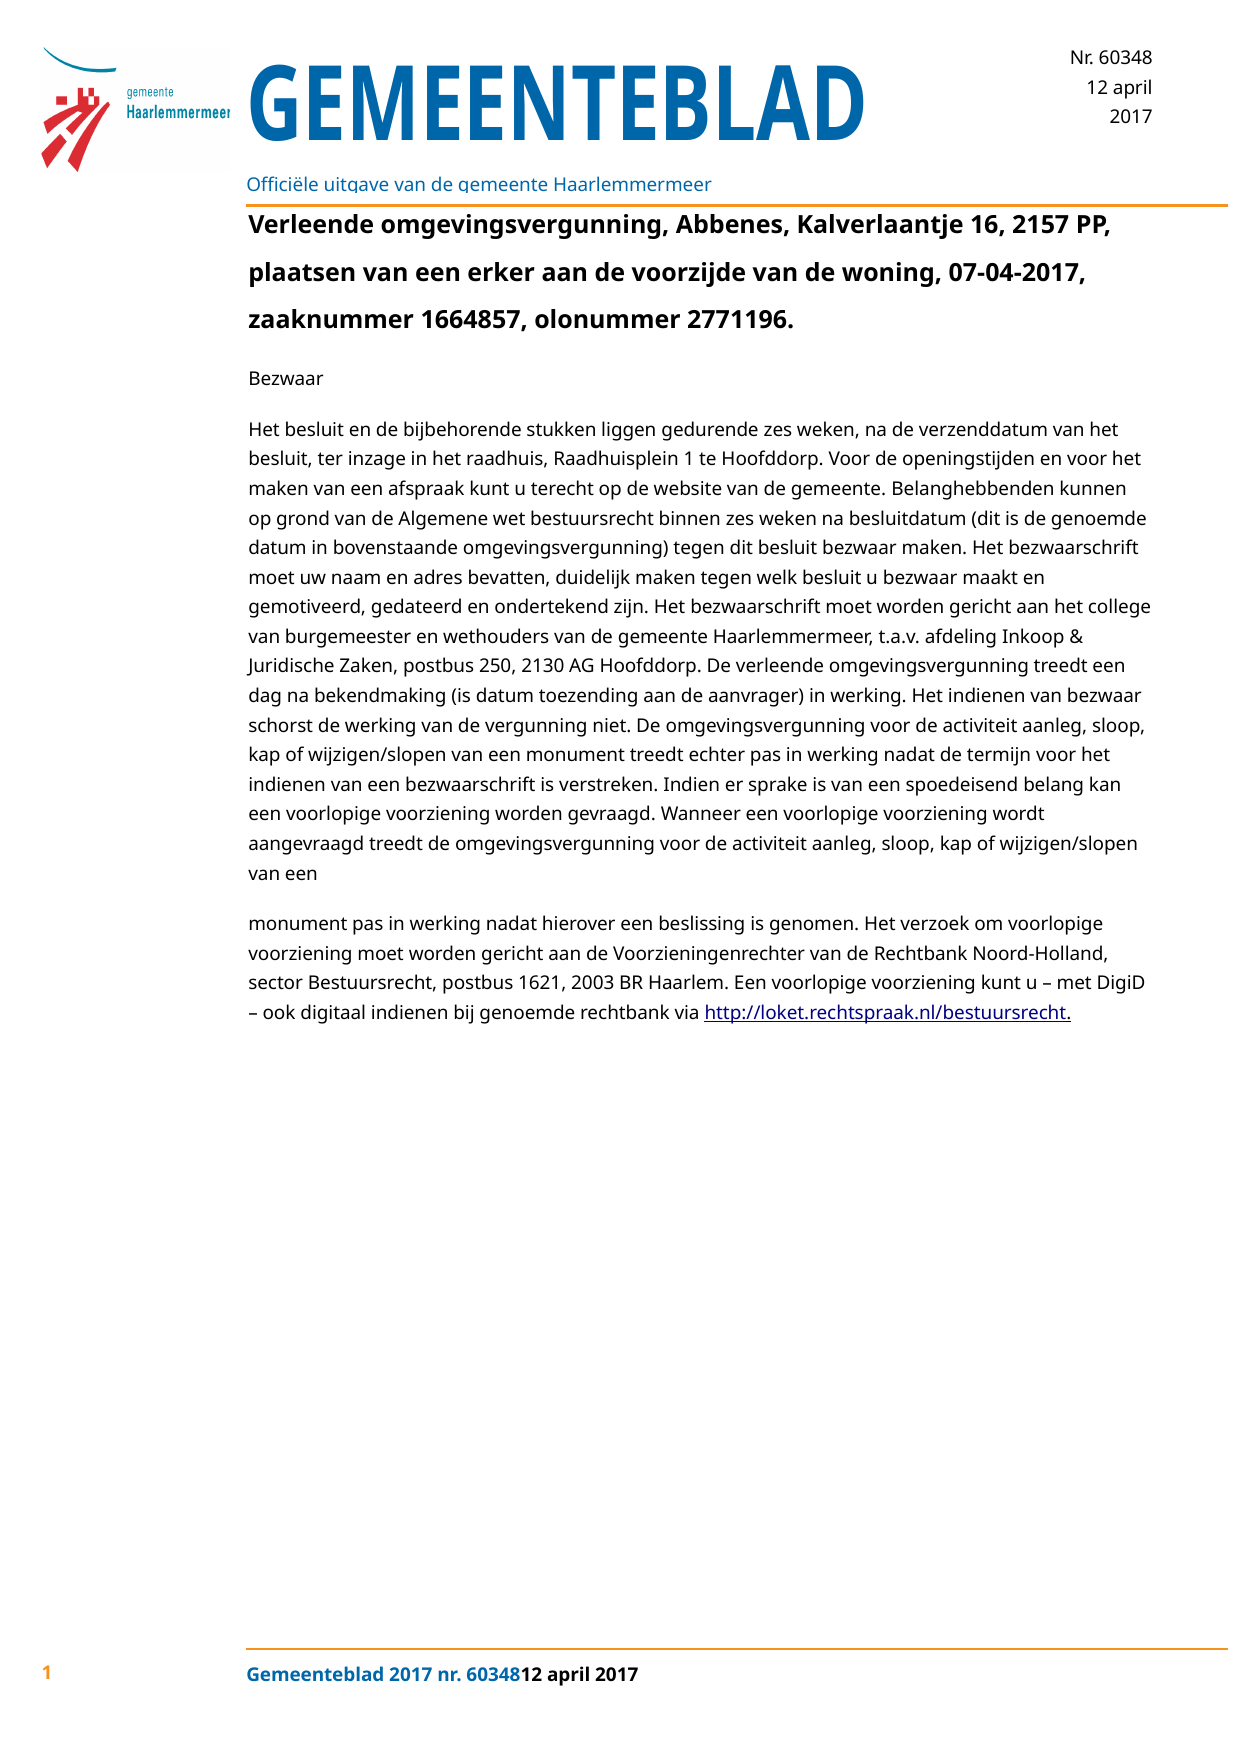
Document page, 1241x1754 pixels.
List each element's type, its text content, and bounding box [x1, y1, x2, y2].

picture [41, 47, 231, 172]
text Het besluit en de bijbehorende stukken liggen gedurende zes weken, na de verzenddatum van het besluit, ter inzage in het raadhuis, Raadhuisplein 1 te Hoofddorp. Voor de openingstijden en voor het maken van een afspraak kunt u terecht op de website van de gemeente. Belanghebbenden kunnen op grond van de Algemene wet bestuursrecht binnen zes weken na besluitdatum (dit is de genoemde datum in bovenstaande omgevingsvergunning) tegen dit besluit bezwaar maken. Het bezwaarschrift moet uw naam en adres bevatten, duidelijk maken tegen welk besluit u bezwaar maakt en gemotiveerd, gedateerd en ondertekend zijn. Het bezwaarschrift moet worden gericht aan het college van burgemeester en wethouders van de gemeente Haarlemmermeer, t.a.v. afdeling Inkoop & Juridische Zaken, postbus 250, 2130 AG Hoofddorp. De verleende omgevingsvergunning treedt een dag na bekendmaking (is datum toezending aan de aanvrager) in werking. Het indienen van bezwaar schorst de werking van de vergunning niet. De omgevingsvergunning voor de activiteit aanleg, sloop, kap of wijzigen/slopen van een monument treedt echter pas in werking nadat de termijn voor het indienen van een bezwaarschrift is verstreken. Indien er sprake is van een spoedeisend belang kan een voorlopige voorziening worden gevraagd. Wanneer een voorlopige voorziening wordt aangevraagd treedt de omgevingsvergunning voor de activiteit aanleg, sloop, kap of wijzigen/slopen van een [248, 416, 1152, 885]
text Bezwaar [248, 366, 1152, 391]
text monument pas in werking nadat hierover een beslissing is genomen. Het verzoek om voorlopige voorziening moet worden gericht aan de Voorzieningenrechter van de Rechtbank Noord-Holland, sector Bestuursrecht, postbus 1621, 2003 BR Haarlem. Een voorlopige voorziening kunt u – met DigiD – ook digitaal indienen bij genoemde rechtbank via http://loket.rechtspraak.nl/bestuursrecht. [248, 910, 1152, 1024]
text Verleende omgevingsvergunning, Abbenes, Kalverlaantje 16, 2157 PP, plaatsen van een erker aan de voorzijde van de woning, 07-04-2017, zaaknummer 1664857, olonummer 2771196. [248, 207, 1152, 336]
